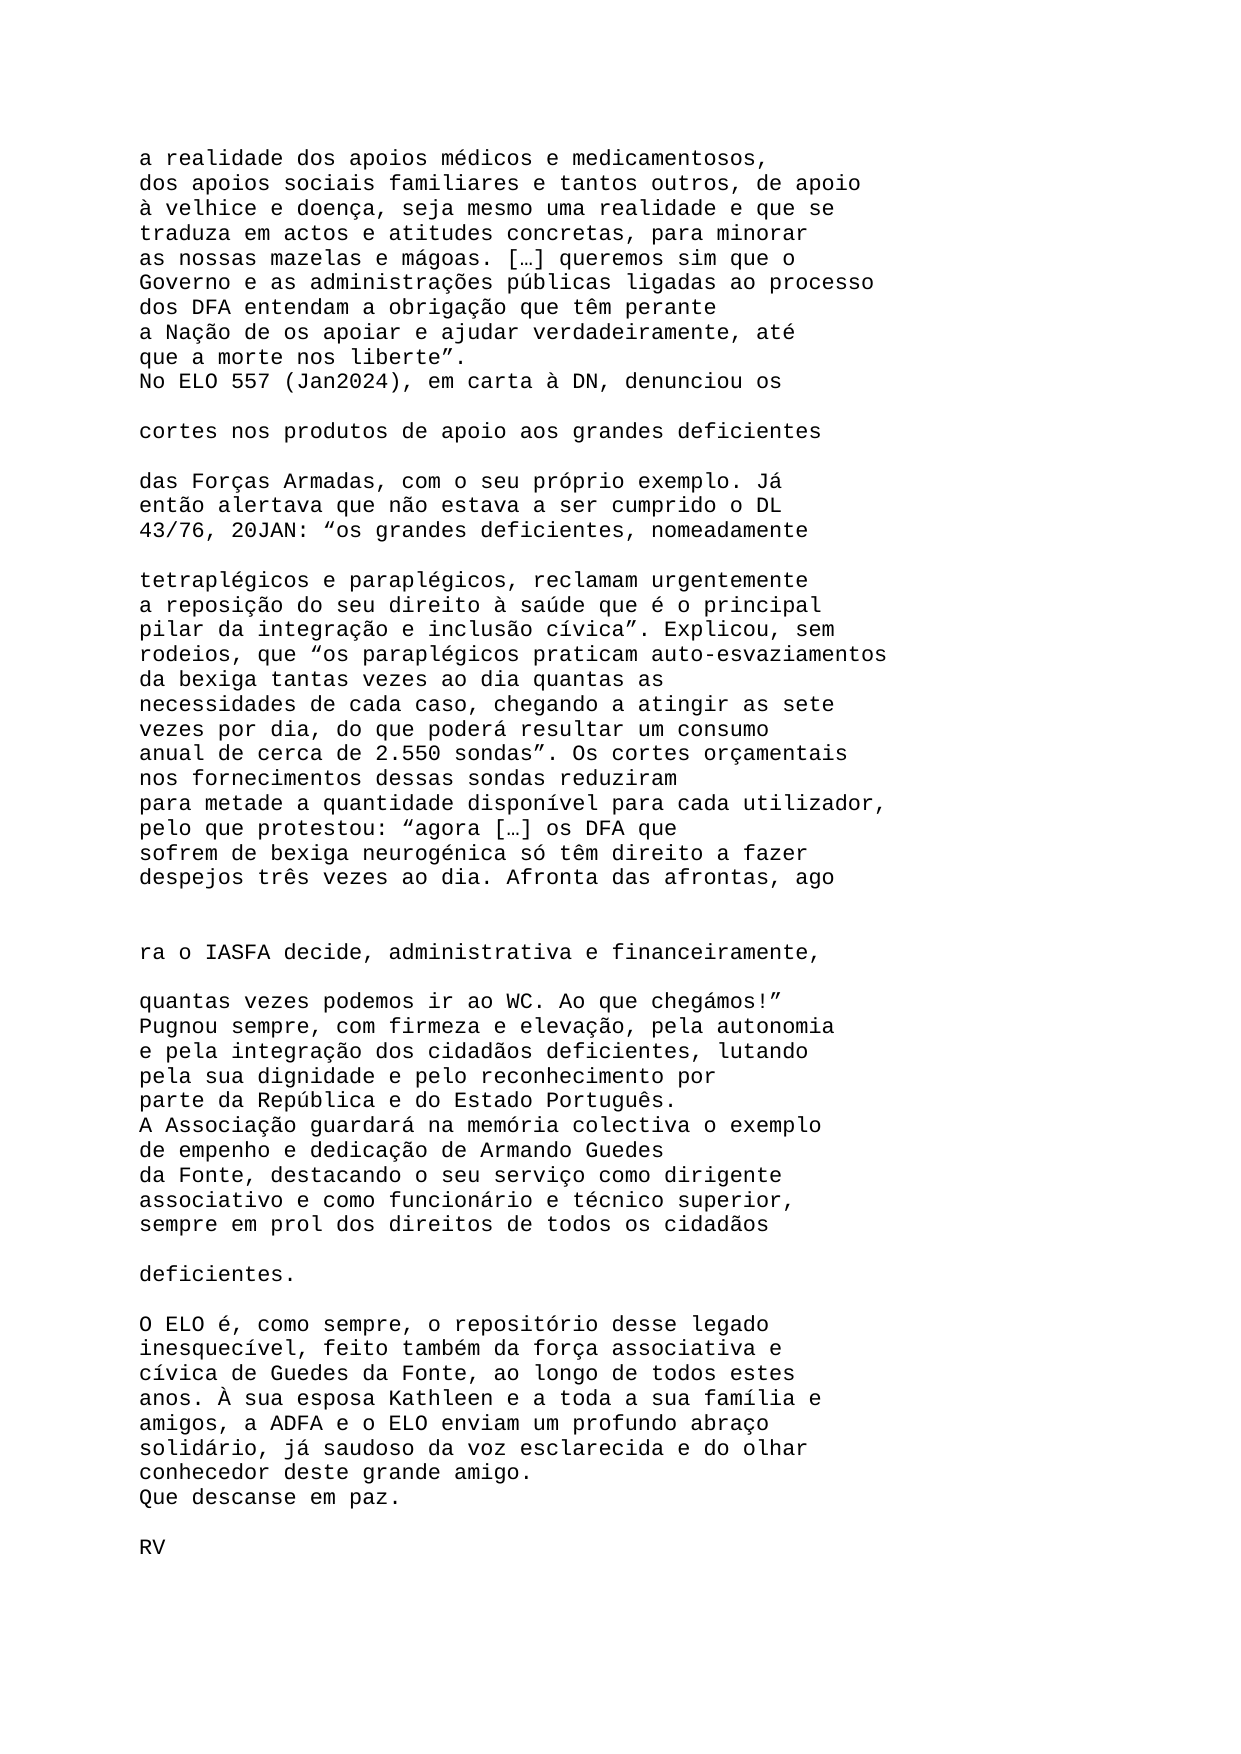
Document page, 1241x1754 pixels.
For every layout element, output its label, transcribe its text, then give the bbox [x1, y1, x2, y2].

text de empenho e dedicação de Armando Guedes [139, 1139, 1101, 1164]
text e pela integração dos cidadãos deficientes, lutando [139, 1040, 1101, 1065]
text vezes por dia, do que poderá resultar um consumo [139, 718, 1101, 743]
text a reposição do seu direito à saúde que é o principal [139, 594, 1101, 619]
text inesquecível, feito também da força associativa e [139, 1338, 1101, 1362]
text anual de cerca de 2.550 sondas”. Os cortes orçamentais [139, 743, 1101, 767]
text dos DFA entendam a obrigação que têm perante [139, 296, 1101, 321]
text sempre em prol dos direitos de todos os cidadãos [139, 1214, 1101, 1238]
text tetraplégicos e paraplégicos, reclamam urgentemente [139, 569, 1101, 594]
text anos. À sua esposa Kathleen e a toda a sua família e [139, 1387, 1101, 1412]
text pela sua dignidade e pelo reconhecimento por [139, 1065, 1101, 1090]
text pelo que protestou: “agora […] os DFA que [139, 817, 1101, 842]
text a Nação de os apoiar e ajudar verdadeiramente, até [139, 321, 1101, 346]
text conhecedor deste grande amigo. [139, 1462, 1101, 1486]
text parte da República e do Estado Português. [139, 1090, 1101, 1114]
text à velhice e doença, seja mesmo uma realidade e que se [139, 197, 1101, 222]
text solidário, já saudoso da voz esclarecida e do olhar [139, 1437, 1101, 1462]
text dos apoios sociais familiares e tantos outros, de apoio [139, 172, 1101, 197]
text 43/76, 20JAN: “os grandes deficientes, nomeadamente [139, 519, 1101, 544]
text traduza em actos e atitudes concretas, para minorar [139, 222, 1101, 247]
text necessidades de cada caso, chegando a atingir as sete [139, 693, 1101, 718]
text cortes nos produtos de apoio aos grandes deficientes [139, 420, 1101, 445]
text O ELO é, como sempre, o repositório desse legado [139, 1313, 1101, 1338]
text Pugnou sempre, com firmeza e elevação, pela autonomia [139, 1015, 1101, 1040]
text para metade a quantidade disponível para cada utilizador, [139, 792, 1101, 817]
text despejos três vezes ao dia. Afronta das afrontas, ago [139, 867, 1101, 891]
text as nossas mazelas e mágoas. […] queremos sim que o [139, 247, 1101, 272]
text associativo e como funcionário e técnico superior, [139, 1189, 1101, 1214]
text nos fornecimentos dessas sondas reduziram [139, 767, 1101, 792]
text pilar da integração e inclusão cívica”. Explicou, sem [139, 619, 1101, 643]
text No ELO 557 (Jan2024), em carta à DN, denunciou os [139, 371, 1101, 396]
text rodeios, que “os paraplégicos praticam auto-esvaziamentos [139, 643, 1101, 668]
text amigos, a ADFA e o ELO enviam um profundo abraço [139, 1412, 1101, 1437]
text Que descanse em paz. [139, 1486, 1101, 1511]
text da Fonte, destacando o seu serviço como dirigente [139, 1164, 1101, 1189]
text A Associação guardará na memória colectiva o exemplo [139, 1114, 1101, 1139]
text cívica de Guedes da Fonte, ao longo de todos estes [139, 1362, 1101, 1387]
text Governo e as administrações públicas ligadas ao processo [139, 272, 1101, 296]
text da bexiga tantas vezes ao dia quantas as [139, 668, 1101, 693]
text ra o IASFA decide, administrativa e financeiramente, [139, 941, 1101, 966]
text deficientes. [139, 1263, 1101, 1288]
text a realidade dos apoios médicos e medicamentosos, [139, 148, 1101, 172]
text então alertava que não estava a ser cumprido o DL [139, 495, 1101, 519]
text das Forças Armadas, com o seu próprio exemplo. Já [139, 470, 1101, 495]
text que a morte nos liberte”. [139, 346, 1101, 371]
text RV [139, 1536, 1101, 1561]
text sofrem de bexiga neurogénica só têm direito a fazer [139, 842, 1101, 867]
text quantas vezes podemos ir ao WC. Ao que chegámos!” [139, 991, 1101, 1015]
